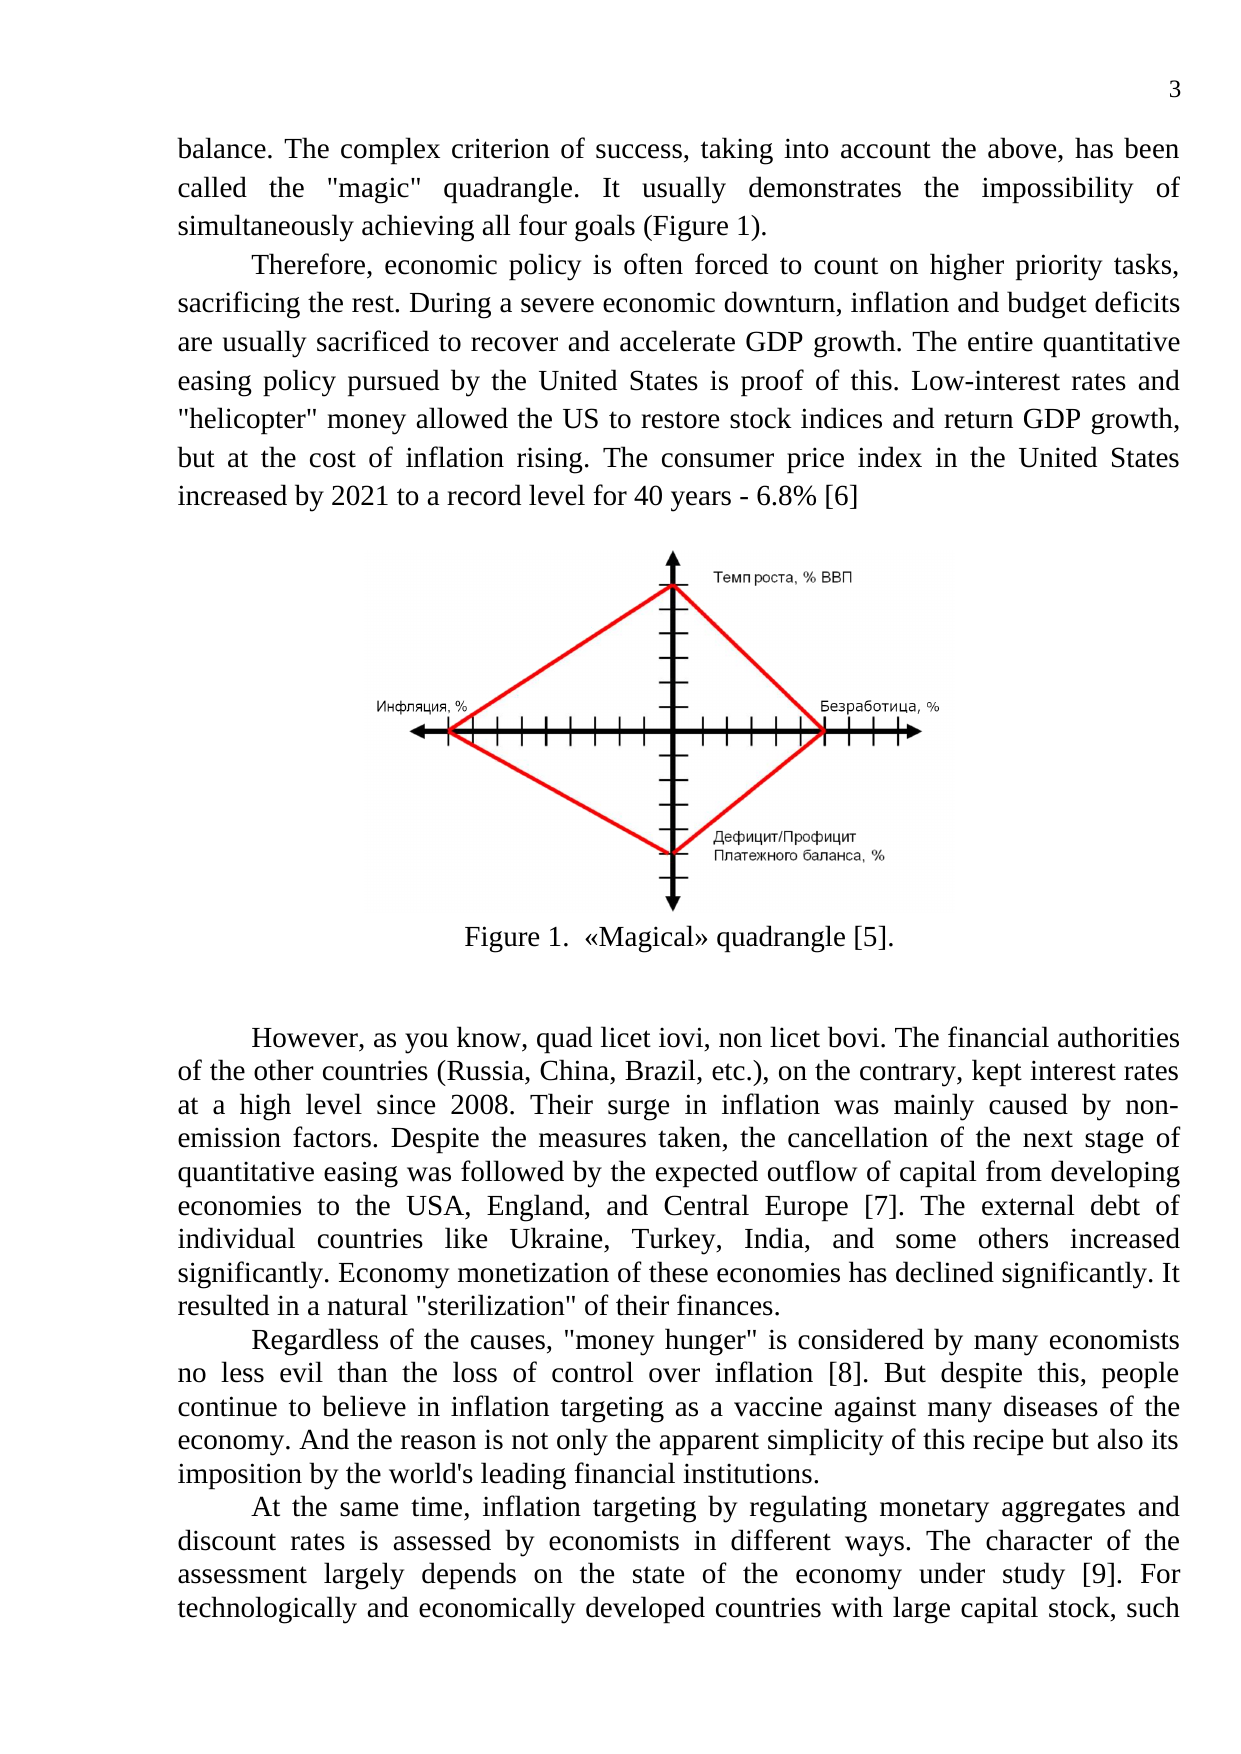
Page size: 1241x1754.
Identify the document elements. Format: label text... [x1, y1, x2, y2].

text Therefore, economic policy is often forced to count on higher priority tasks, sacrificing the rest. During a severe economic downturn, inflation and budget deficits are usually sacrificed to recover and accelerate GDP growth. The entire quantitative easing policy pursued by the United States is proof of this. Low-interest rates and "helicopter" money allowed the US to restore stock indices and return GDP growth, but at the cost of inflation rising. The consumer price index in the United States increased by 2021 to a record level for 40 years - 6.8% [6] [177, 247, 1181, 512]
text However, as you know, quad licet iovi, non licet bovi. The financial authorities of the other countries (Russia, China, Brazil, etc.), on the contrary, kept interest rates at a high level since 2008. Their surge in inflation was mainly caused by non-emission factors. Despite the measures taken, the cancellation of the next stage of quantitative easing was followed by the expected outflow of capital from developing economies to the USA, England, and Central Europe [7]. The external debt of individual countries like Ukraine, Turkey, India, and some others increased significantly. Economy monetization of these economies has declined significantly. It resulted in a natural "sterilization" of their finances. [177, 1020, 1181, 1322]
text Figure 1. «Magical» quadrangle [5]. [177, 919, 1181, 953]
picture [364, 550, 956, 913]
text Regardless of the causes, "money hunger" is considered by many economists no less evil than the loss of control over inflation [8]. But despite this, people continue to believe in inflation targeting as a vaccine against many diseases of the economy. And the reason is not only the apparent simplicity of this recipe but also its imposition by the world's leading financial institutions. [177, 1322, 1181, 1489]
text At the same time, inflation targeting by regulating monetary aggregates and discount rates is assessed by economists in different ways. The character of the assessment largely depends on the state of the economy under study [9]. For technologically and economically developed countries with large capital stock, such [177, 1489, 1181, 1624]
text balance. The complex criterion of success, taking into account the above, has been called the "magic" quadrangle. It usually demonstrates the impossibility of simultaneously achieving all four goals (Figure 1). [177, 131, 1181, 242]
